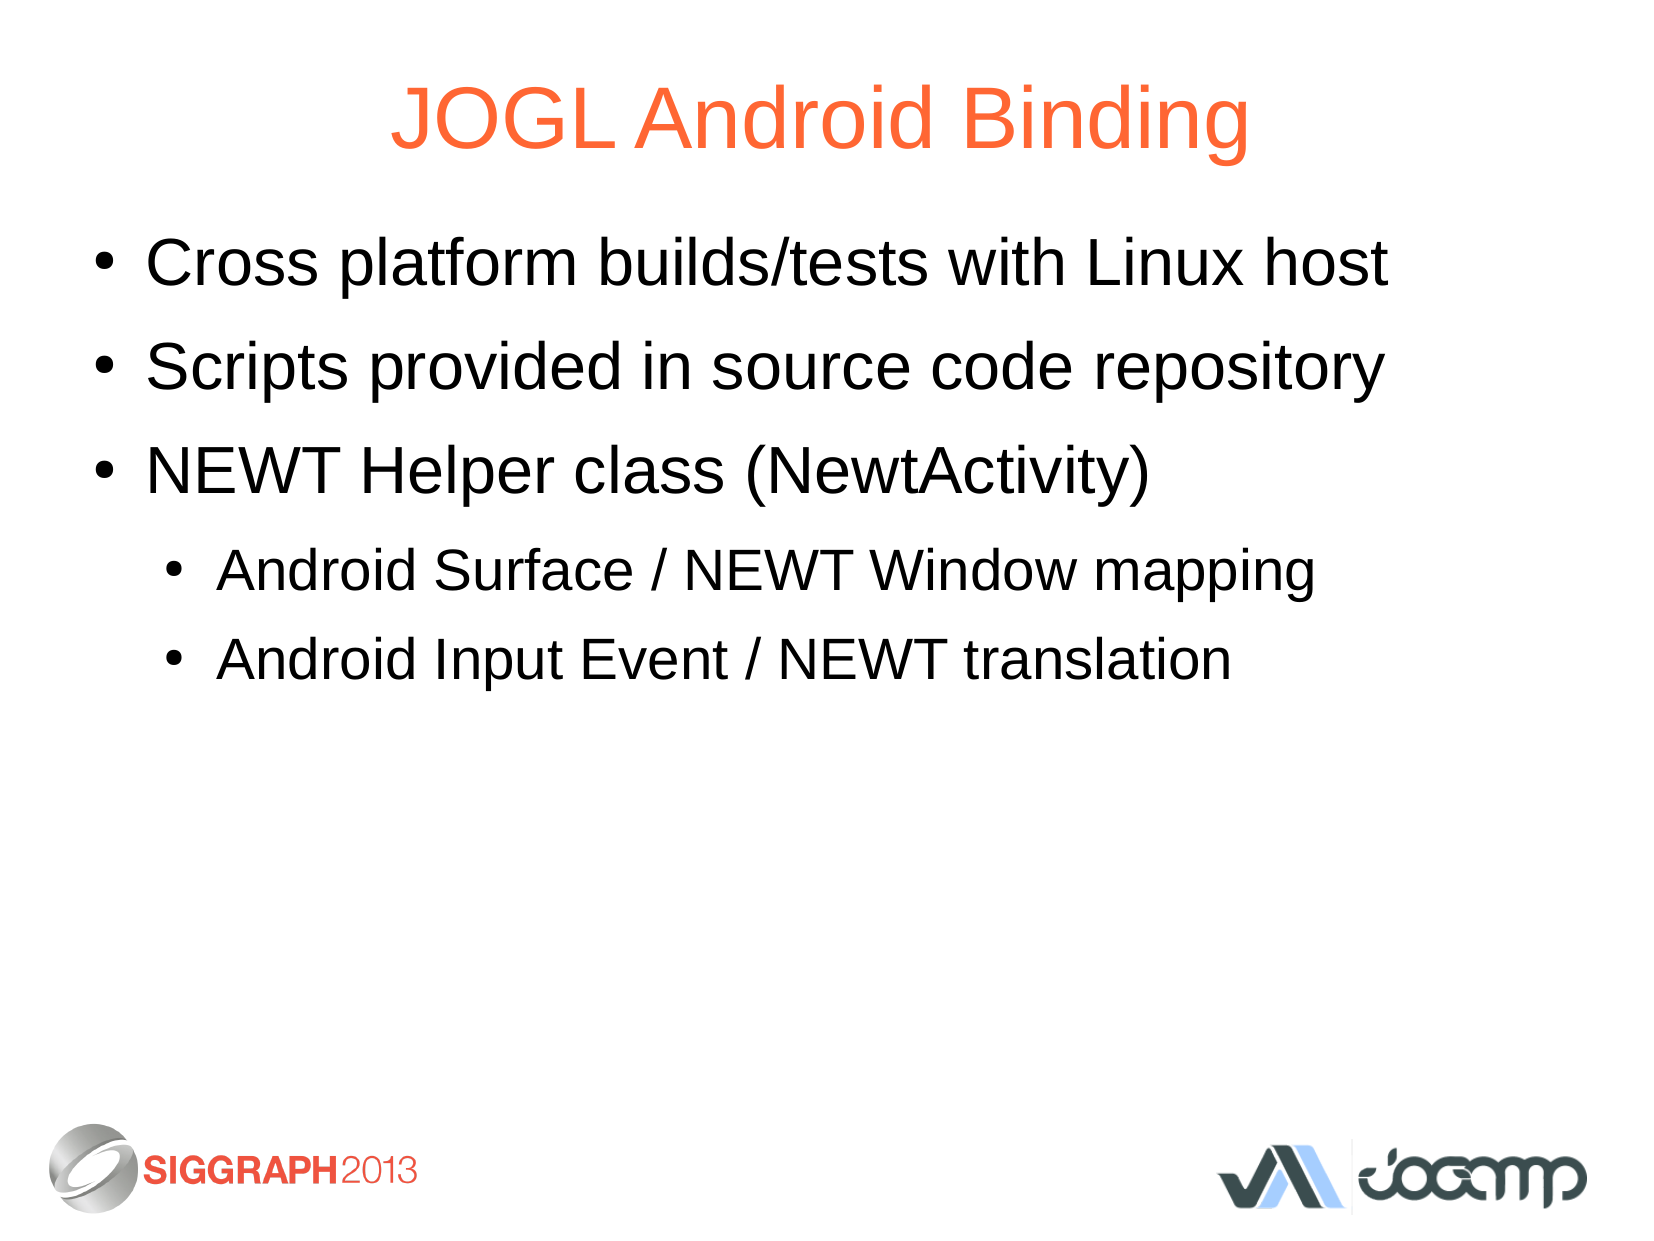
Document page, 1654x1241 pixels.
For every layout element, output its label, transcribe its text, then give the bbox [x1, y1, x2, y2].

list Cross platform builds/tests with Linux host Scripts provided in source code repository NEWT Helper class (NewtActivity) Android Surface / NEWT Window mapping Android Input Event / NEWT translation [75, 225, 1571, 1044]
picture [1215, 1139, 1587, 1215]
picture [45, 1122, 421, 1215]
title JOGL Android Binding [68, 56, 1576, 181]
